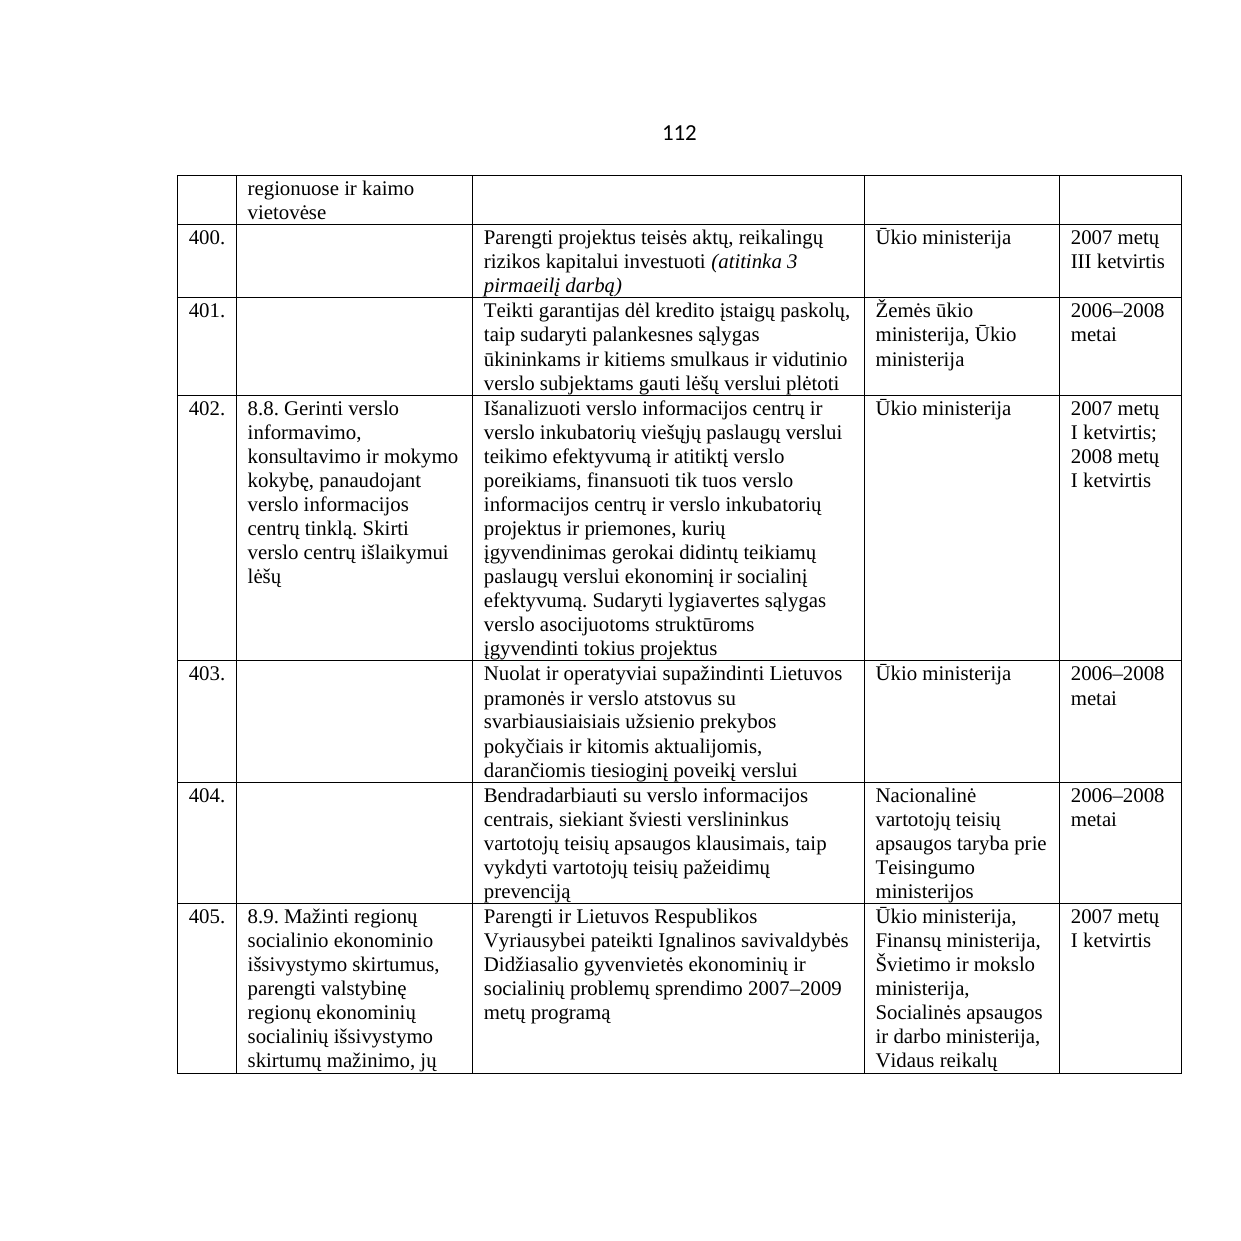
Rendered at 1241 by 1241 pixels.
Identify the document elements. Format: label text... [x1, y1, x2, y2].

table_cell Bendradarbiauti su verslo informacijos centrais, siekiant šviesti verslininkus vartotojų teisių apsaugos klausimais, taip vykdyti vartotojų teisių pažeidimų prevenciją [473, 783, 864, 903]
table_cell [237, 783, 472, 903]
table_cell Teikti garantijas dėl kredito įstaigų paskolų, taip sudaryti palankesnes sąlygas ūkininkams ir kitiems smulkaus ir vidutinio verslo subjektams gauti lėšų verslui plėtoti [473, 298, 864, 394]
table_cell [237, 225, 472, 297]
table_cell Nuolat ir operatyviai supažindinti Lietuvos pramonės ir verslo atstovus su svarbiausiaisiais užsienio prekybos pokyčiais ir kitomis aktualijomis, darančiomis tiesioginį poveikį verslui [473, 661, 864, 782]
table_cell Ūkio ministerija [865, 225, 1059, 297]
table_cell 401. [178, 298, 236, 394]
table_cell regionuose ir kaimo vietovėse [237, 176, 472, 224]
table_cell Ūkio ministerija, Finansų ministerija, Švietimo ir mokslo ministerija, Socialinės apsaugos ir darbo ministerija, Vidaus reikalų [865, 904, 1059, 1072]
table_cell [473, 176, 864, 224]
table_cell 2006–2008 metai [1060, 661, 1181, 782]
table_cell 403. [178, 661, 236, 782]
table_cell 2006–2008 metai [1060, 783, 1181, 903]
table_cell Nacionalinė vartotojų teisių apsaugos taryba prie Teisingumo ministerijos [865, 783, 1059, 903]
table_cell 402. [178, 396, 236, 660]
table_cell 2007 metų I ketvirtis [1060, 904, 1181, 1072]
table_cell Žemės ūkio ministerija, Ūkio ministerija [865, 298, 1059, 394]
table_cell 8.8. Gerinti verslo informavimo, konsultavimo ir mokymo kokybę, panaudojant verslo informacijos centrų tinklą. Skirti verslo centrų išlaikymui lėšų [237, 396, 472, 660]
table_cell [237, 298, 472, 394]
table_cell 2007 metų III ketvirtis [1060, 225, 1181, 297]
table_cell Parengti projektus teisės aktų, reikalingų rizikos kapitalui investuoti (atitinka 3 pirmaeilį darbą) [473, 225, 864, 297]
table_cell [865, 176, 1059, 224]
table_cell 2007 metų I ketvirtis; 2008 metų I ketvirtis [1060, 396, 1181, 660]
table_cell Ūkio ministerija [865, 396, 1059, 660]
table_cell 400. [178, 225, 236, 297]
table_cell [237, 661, 472, 782]
table_cell 2006–2008 metai [1060, 298, 1181, 394]
table_cell 404. [178, 783, 236, 903]
table_cell Išanalizuoti verslo informacijos centrų ir verslo inkubatorių viešųjų paslaugų verslui teikimo efektyvumą ir atitiktį verslo poreikiams, finansuoti tik tuos verslo informacijos centrų ir verslo inkubatorių projektus ir priemones, kurių įgyvendinimas gerokai didintų teikiamų paslaugų verslui ekonominį ir socialinį efektyvumą. Sudaryti lygiavertes sąlygas verslo asocijuotoms struktūroms įgyvendinti tokius projektus [473, 396, 864, 660]
table_cell [1060, 176, 1181, 224]
table_cell [178, 176, 236, 224]
table_cell Parengti ir Lietuvos Respublikos Vyriausybei pateikti Ignalinos savivaldybės Didžiasalio gyvenvietės ekonominių ir socialinių problemų sprendimo 2007–2009 metų programą [473, 904, 864, 1072]
table_cell 405. [178, 904, 236, 1072]
table_cell Ūkio ministerija [865, 661, 1059, 782]
table_cell 8.9. Mažinti regionų socialinio ekonominio išsivystymo skirtumus, parengti valstybinę regionų ekonominių socialinių išsivystymo skirtumų mažinimo, jų [237, 904, 472, 1072]
